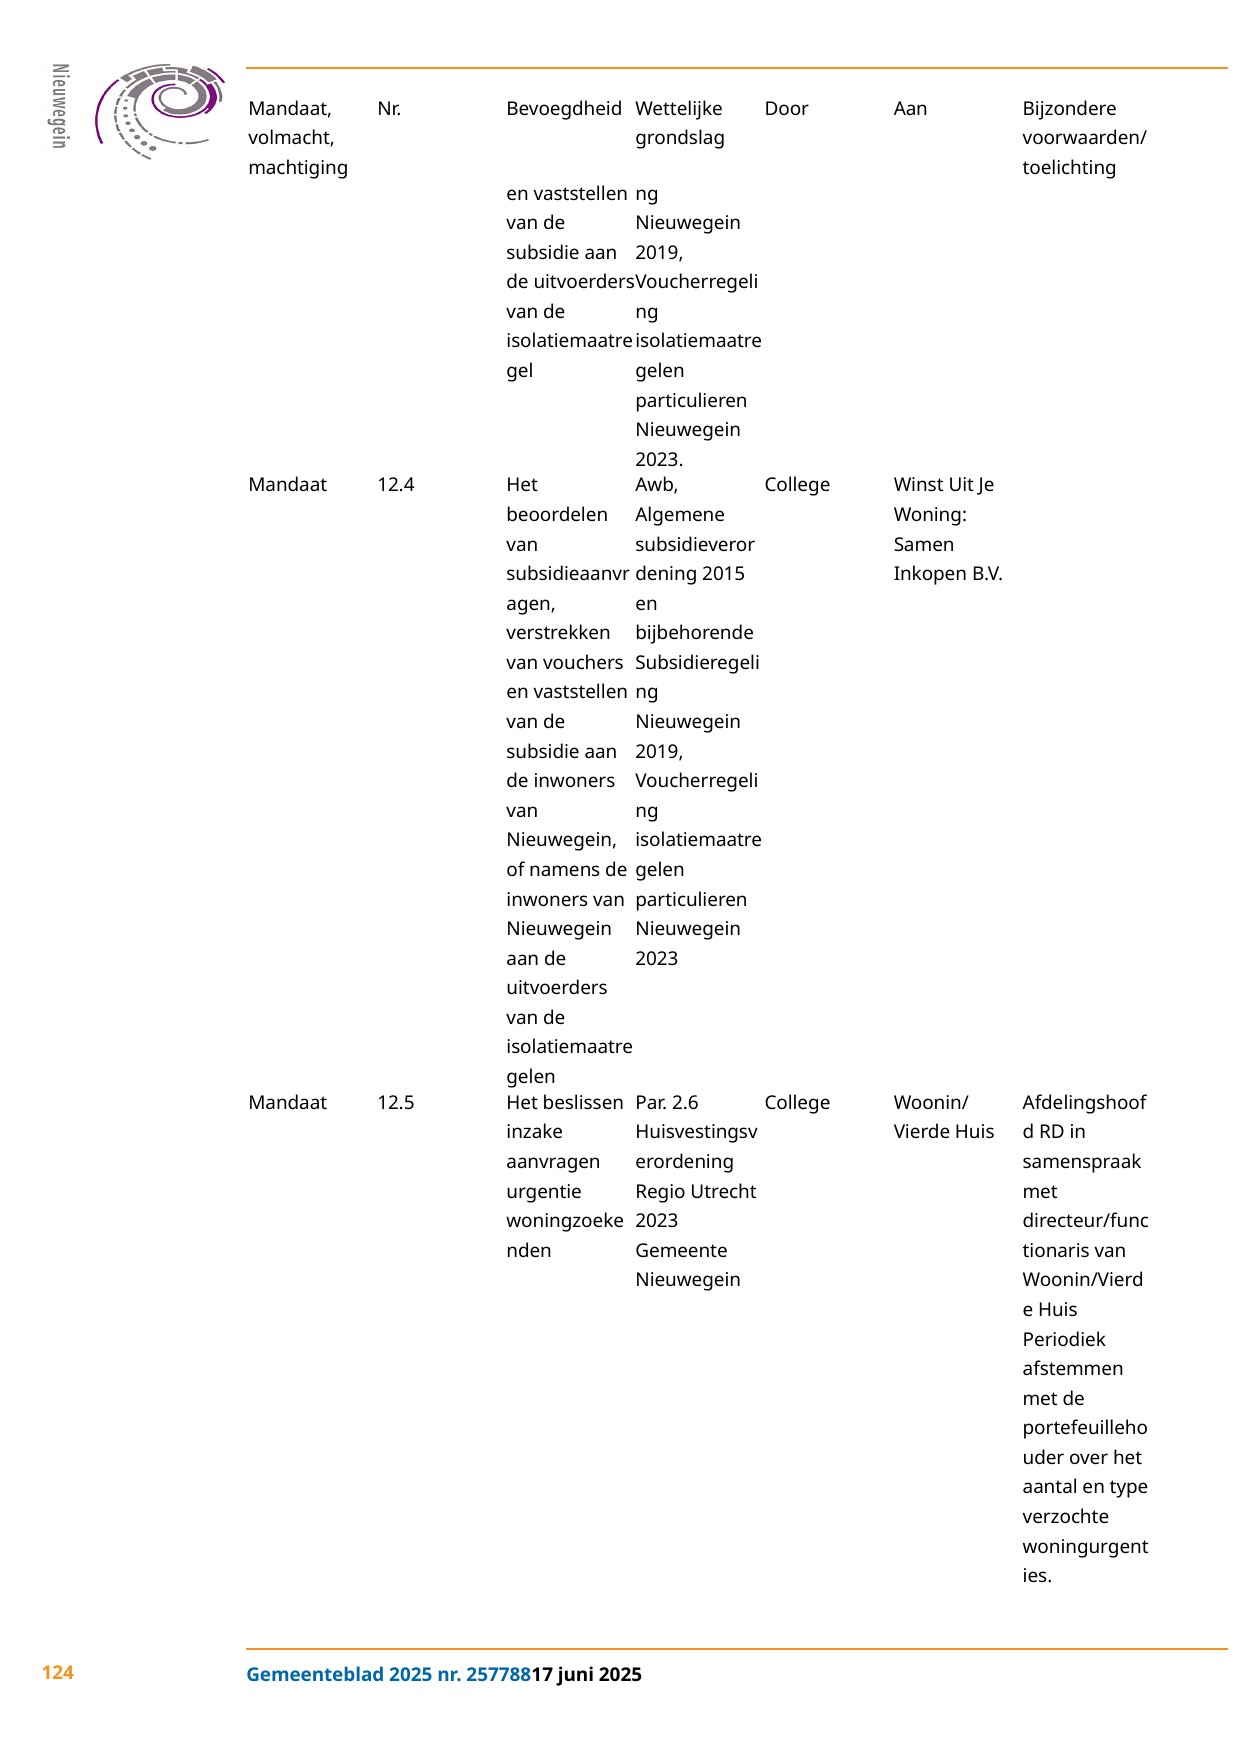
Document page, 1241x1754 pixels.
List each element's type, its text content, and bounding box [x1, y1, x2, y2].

table_cell Mandaat [248, 1089, 377, 1588]
table_cell [1023, 472, 1152, 1089]
table_header Bevoegdheid [506, 95, 635, 180]
table_cell Mandaat [248, 472, 377, 1089]
table_cell Het beslissen inzake aanvragen urgentie woningzoekenden [506, 1089, 635, 1588]
table_cell 12.5 [377, 1089, 506, 1588]
table_header Nr. [377, 95, 506, 180]
table_cell Awb, Algemene subsidieverordening 2015 en bijbehorende Subsidieregeling Nieuwegein 2019, Voucherregeling isolatiemaatregelen particulieren Nieuwegein 2023 [635, 472, 764, 1089]
table_cell [377, 180, 506, 472]
table_header Wettelijke grondslag [635, 95, 764, 180]
table_cell en vaststellen van de subsidie aan de uitvoerders van de isolatiemaatregel [506, 180, 635, 472]
table_cell College [764, 472, 893, 1089]
table_cell [764, 180, 893, 472]
picture [41, 47, 231, 172]
table_cell [248, 180, 377, 472]
table_header Aan [894, 95, 1022, 180]
table_header Door [764, 95, 893, 180]
table_cell College [764, 1089, 893, 1588]
table_cell Par. 2.6 Huisvestingsverordening Regio Utrecht 2023 Gemeente Nieuwegein [635, 1089, 764, 1588]
table_cell Winst Uit Je Woning: Samen Inkopen B.V. [894, 472, 1022, 1089]
table_cell Het beoordelen van subsidieaanvragen, verstrekken van vouchers en vaststellen van de subsidie aan de inwoners van Nieuwegein, of namens de inwoners van Nieuwegein aan de uitvoerders van de isolatiemaatregelen [506, 472, 635, 1089]
table_cell Woonin/Vierde Huis [894, 1089, 1022, 1588]
table_cell [1023, 180, 1152, 472]
table_cell 12.4 [377, 472, 506, 1089]
table_cell [894, 180, 1022, 472]
table_header Bijzondere voorwaarden/toelichting [1023, 95, 1152, 180]
table_cell Afdelingshoofd RD in samenspraak met directeur/functionaris van Woonin/Vierde Huis Periodiek afstemmen met de portefeuillehouder over het aantal en type verzochte woningurgenties. [1023, 1089, 1152, 1588]
table_header Mandaat, volmacht, machtiging [248, 95, 377, 180]
table_cell ng Nieuwegein 2019, Voucherregeling isolatiemaatregelen particulieren Nieuwegein 2023. [635, 180, 764, 472]
